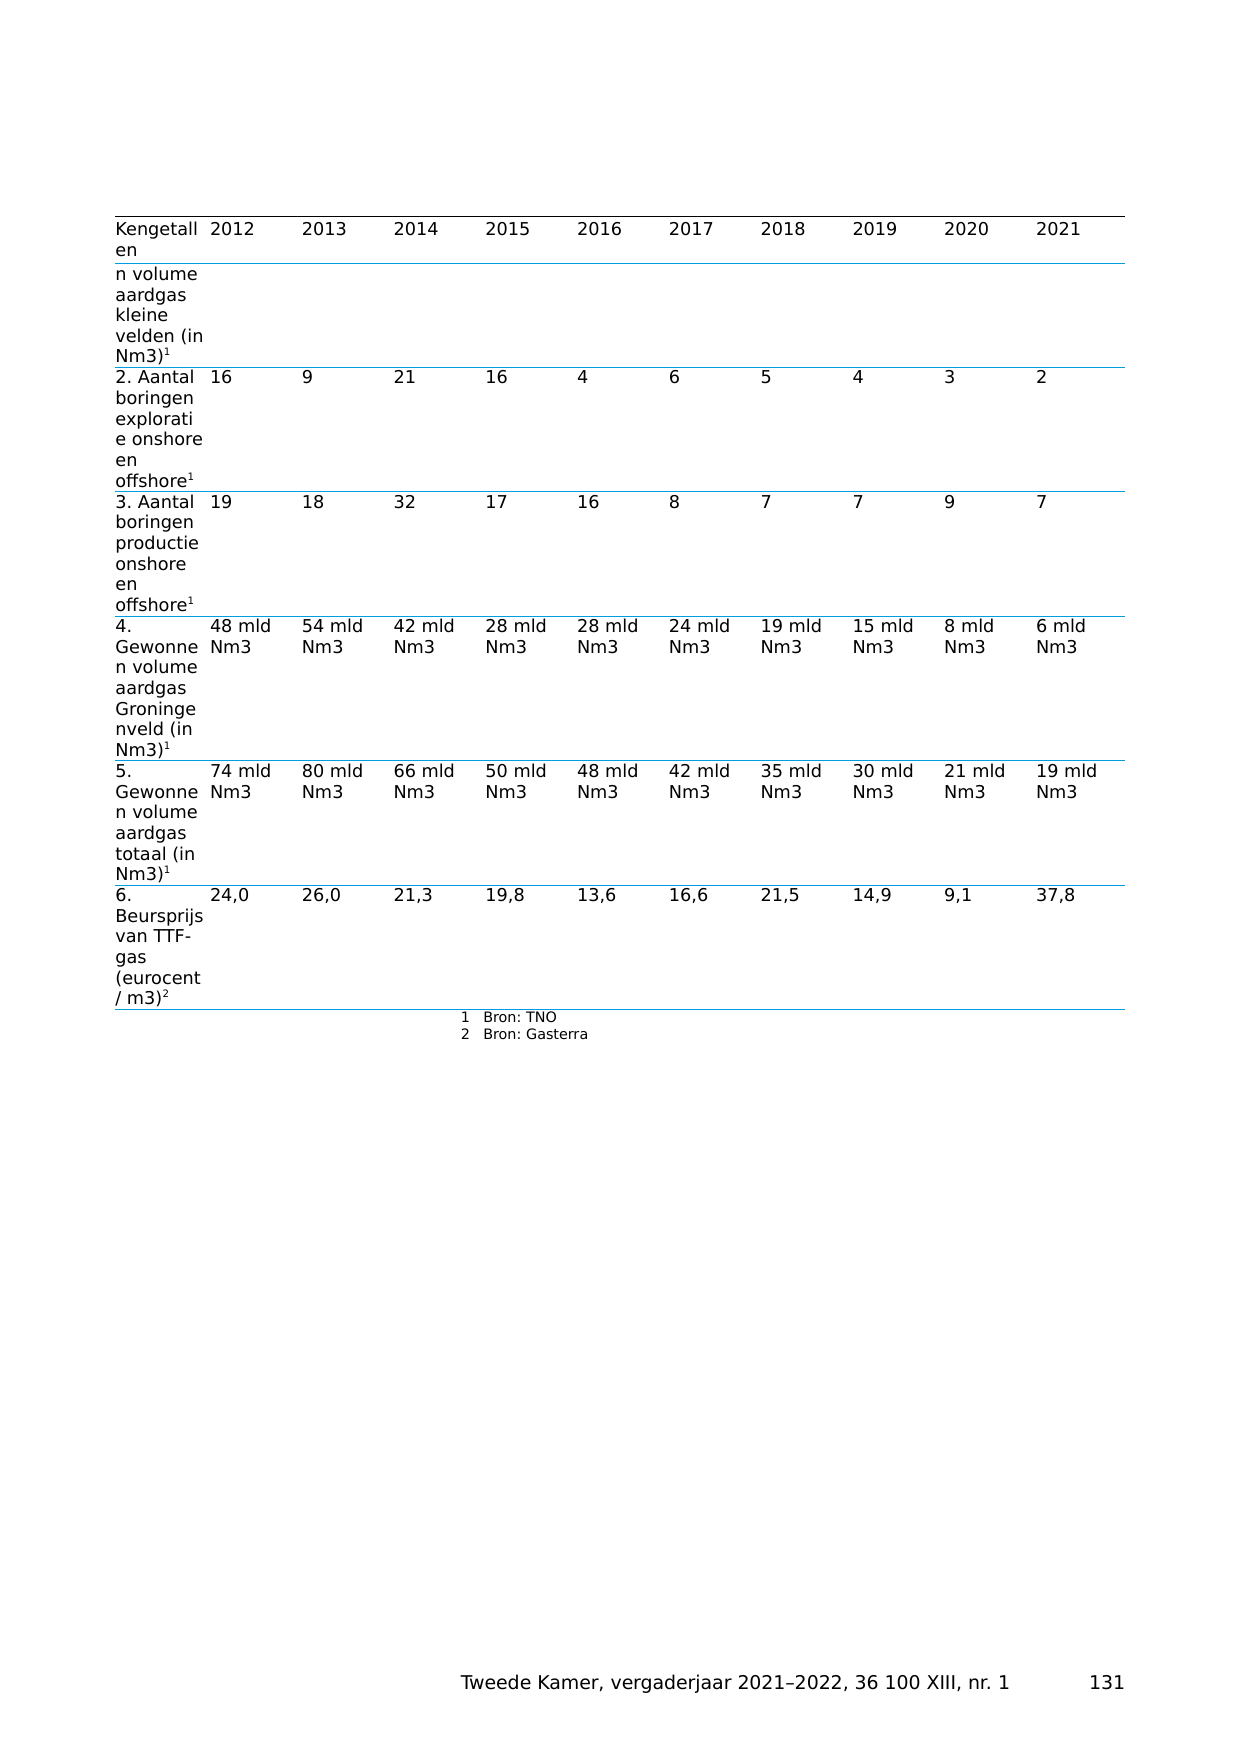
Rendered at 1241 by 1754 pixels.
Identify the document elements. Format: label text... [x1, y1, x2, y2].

table_cell 9 [299, 368, 390, 491]
table_cell 19 mld Nm3 [1033, 761, 1125, 885]
table_cell 24 mld Nm3 [666, 617, 757, 760]
table_cell 2012 [207, 217, 299, 263]
table_cell 3. Aantal boringen productie onshore en offshore1 [115, 492, 207, 616]
table_cell 2017 [666, 217, 757, 263]
table_cell 2020 [941, 217, 1033, 263]
table_cell 28 mld Nm3 [482, 617, 574, 760]
table_cell Kengetallen [115, 217, 207, 263]
table_cell 48 mld Nm3 [207, 617, 299, 760]
table_cell [666, 264, 757, 367]
table_cell 8 mld Nm3 [941, 617, 1033, 760]
table_cell 21 mld Nm3 [941, 761, 1033, 885]
table_cell 16 [207, 368, 299, 491]
table_cell 2015 [482, 217, 574, 263]
table_cell 2021 [1033, 217, 1125, 263]
table_cell 26,0 [299, 886, 390, 1009]
table_cell 7 [1033, 492, 1125, 616]
table_cell 2014 [390, 217, 482, 263]
table_cell 35 mld Nm3 [758, 761, 849, 885]
table_cell [574, 264, 666, 367]
table_cell 18 [299, 492, 390, 616]
table_cell 16,6 [666, 886, 757, 1009]
table_cell 66 mld Nm3 [390, 761, 482, 885]
table_cell 19 mld Nm3 [758, 617, 849, 760]
table_cell [941, 264, 1033, 367]
table_cell 2018 [758, 217, 849, 263]
table_cell 2 [1033, 368, 1125, 491]
table_cell [299, 264, 390, 367]
table_cell [482, 264, 574, 367]
table_cell 74 mld Nm3 [207, 761, 299, 885]
table_cell 5. Gewonnen volume aardgas totaal (in Nm3)1 [115, 761, 207, 885]
table_cell [849, 264, 941, 367]
table_cell 24,0 [207, 886, 299, 1009]
table_header Tabel 39 Kengetallen aardgasbaten [115, 191, 1125, 216]
table_cell 4. Gewonnen volume aardgas Groningenveld (in Nm3)1 [115, 617, 207, 760]
list Bron: Gasterra [461, 1026, 1125, 1043]
table_cell 17 [482, 492, 574, 616]
table_cell 37,8 [1033, 886, 1125, 1009]
table_cell [390, 264, 482, 367]
table_cell 6 [666, 368, 757, 491]
table_cell 80 mld Nm3 [299, 761, 390, 885]
table_cell 9,1 [941, 886, 1033, 1009]
table_cell 9 [941, 492, 1033, 616]
table_cell [1033, 264, 1125, 367]
table_cell 13,6 [574, 886, 666, 1009]
table_cell 6 mld Nm3 [1033, 617, 1125, 760]
table_cell 8 [666, 492, 757, 616]
table_cell 30 mld Nm3 [849, 761, 941, 885]
table_cell 15 mld Nm3 [849, 617, 941, 760]
table_cell 42 mld Nm3 [390, 617, 482, 760]
table_cell 19,8 [482, 886, 574, 1009]
table_cell 32 [390, 492, 482, 616]
table_cell 2013 [299, 217, 390, 263]
table_cell 19 [207, 492, 299, 616]
table_cell 7 [758, 492, 849, 616]
table_cell 48 mld Nm3 [574, 761, 666, 885]
table_cell n volume aardgas kleine velden (in Nm3)1 [115, 264, 207, 367]
table_cell 7 [849, 492, 941, 616]
table_cell 54 mld Nm3 [299, 617, 390, 760]
table_cell 21 [390, 368, 482, 491]
table_cell [207, 264, 299, 367]
table_cell 16 [482, 368, 574, 491]
table_cell 42 mld Nm3 [666, 761, 757, 885]
table_cell 2016 [574, 217, 666, 263]
table_cell 6. Beursprijs van TTF-gas (eurocent/ m3)2 [115, 886, 207, 1009]
table_cell 50 mld Nm3 [482, 761, 574, 885]
table_cell 4 [574, 368, 666, 491]
table_cell 3 [941, 368, 1033, 491]
table_cell 2019 [849, 217, 941, 263]
table_cell 21,5 [758, 886, 849, 1009]
table_cell [758, 264, 849, 367]
table_cell 16 [574, 492, 666, 616]
list Bron: TNO [461, 1010, 1125, 1026]
table_cell 21,3 [390, 886, 482, 1009]
table_cell 14,9 [849, 886, 941, 1009]
table_cell 28 mld Nm3 [574, 617, 666, 760]
table_cell 4 [849, 368, 941, 491]
table_cell 2. Aantal boringen exploratie onshore en offshore1 [115, 368, 207, 491]
table_cell 5 [758, 368, 849, 491]
